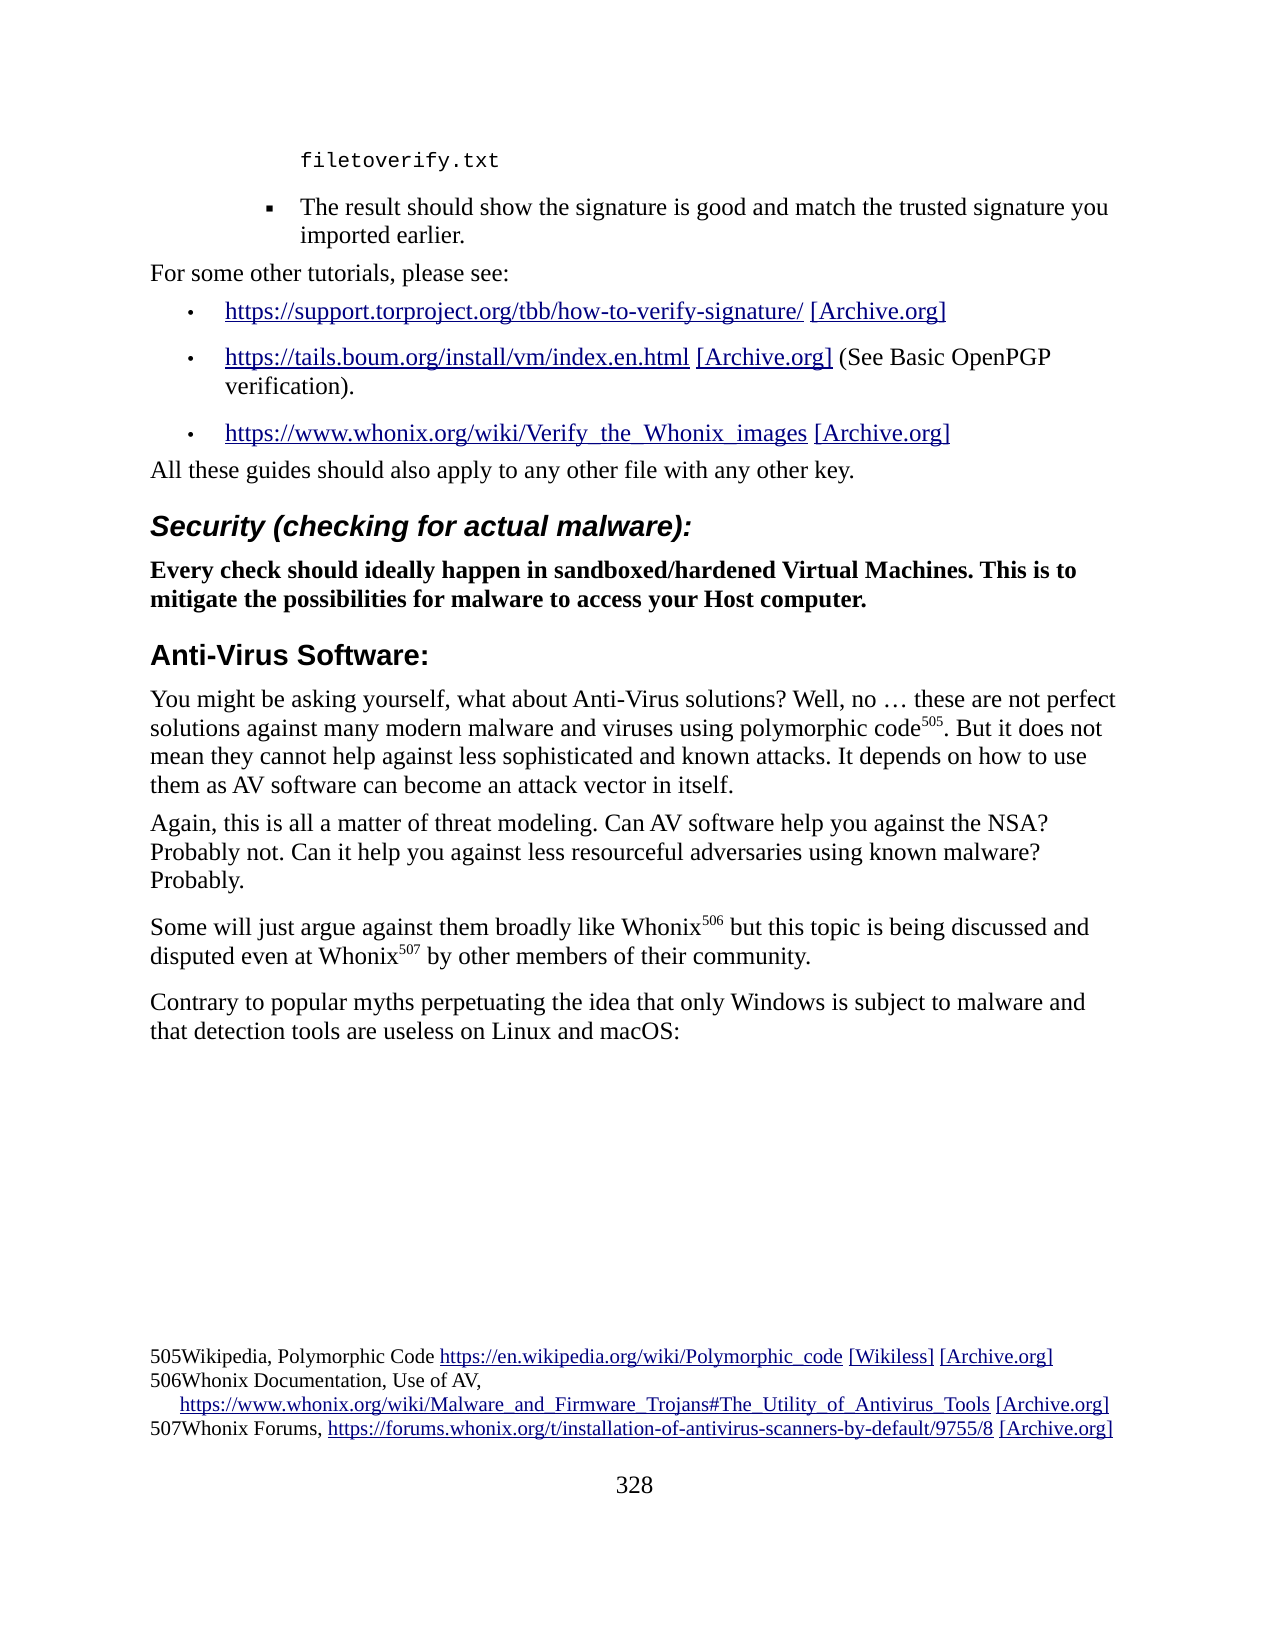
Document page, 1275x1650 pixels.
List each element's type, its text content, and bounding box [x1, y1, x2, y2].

text Wikipedia, Polymorphic Code https://en.wikipedia.org/wiki/Polymorphic_code [Wikiless] [Archive.org] [150, 1344, 1125, 1368]
list filetoverify.txt [262, 150, 1125, 174]
list https://tails.boum.org/install/vm/index.en.html [Archive.org] (See Basic OpenPGP verification). [187, 342, 1125, 400]
list https://www.whonix.org/wiki/Verify_the_Whonix_images [Archive.org] [187, 418, 1125, 447]
list The result should show the signature is good and match the trusted signature you imported earlier. [262, 192, 1125, 249]
text Contrary to popular myths perpetuating the idea that only Windows is subject to malware and that detection tools are useless on Linux and macOS: [150, 987, 1125, 1045]
text Whonix Documentation, Use of AV, https://www.whonix.org/wiki/Malware_and_Firmware_Trojans#The_Utility_of_Antivirus_Tools [Archive.org] [150, 1368, 1125, 1416]
text All these guides should also apply to any other file with any other key. [150, 456, 1125, 484]
subtitle Security (checking for actual malware): [150, 509, 1125, 543]
subtitle Anti-Virus Software: [150, 638, 1125, 671]
text Whonix Forums, https://forums.whonix.org/t/installation-of-antivirus-scanners-by-default/9755/8 [Archive.org] [150, 1416, 1125, 1440]
text Every check should ideally happen in sandboxed/hardened Virtual Machines. This is to mitigate the possibilities for malware to access your Host computer. [150, 555, 1125, 613]
list https://support.torproject.org/tbb/how-to-verify-signature/ [Archive.org] [187, 296, 1125, 324]
text You might be asking yourself, what about Anti-Virus solutions? Well, no … these are not perfect solutions against many modern malware and viruses using polymorphic code. But it does not mean they cannot help against less sophisticated and known attacks. It depends on how to use them as AV software can become an attack vector in itself. [150, 684, 1125, 799]
text Again, this is all a matter of threat modeling. Can AV software help you against the NSA? Probably not. Can it help you against less resourceful adversaries using known malware? Probably. [150, 808, 1125, 894]
text For some other tutorials, please see: [150, 258, 1125, 287]
text Some will just argue against them broadly like Whonix but this topic is being discussed and disputed even at Whonix by other members of their community. [150, 912, 1125, 969]
